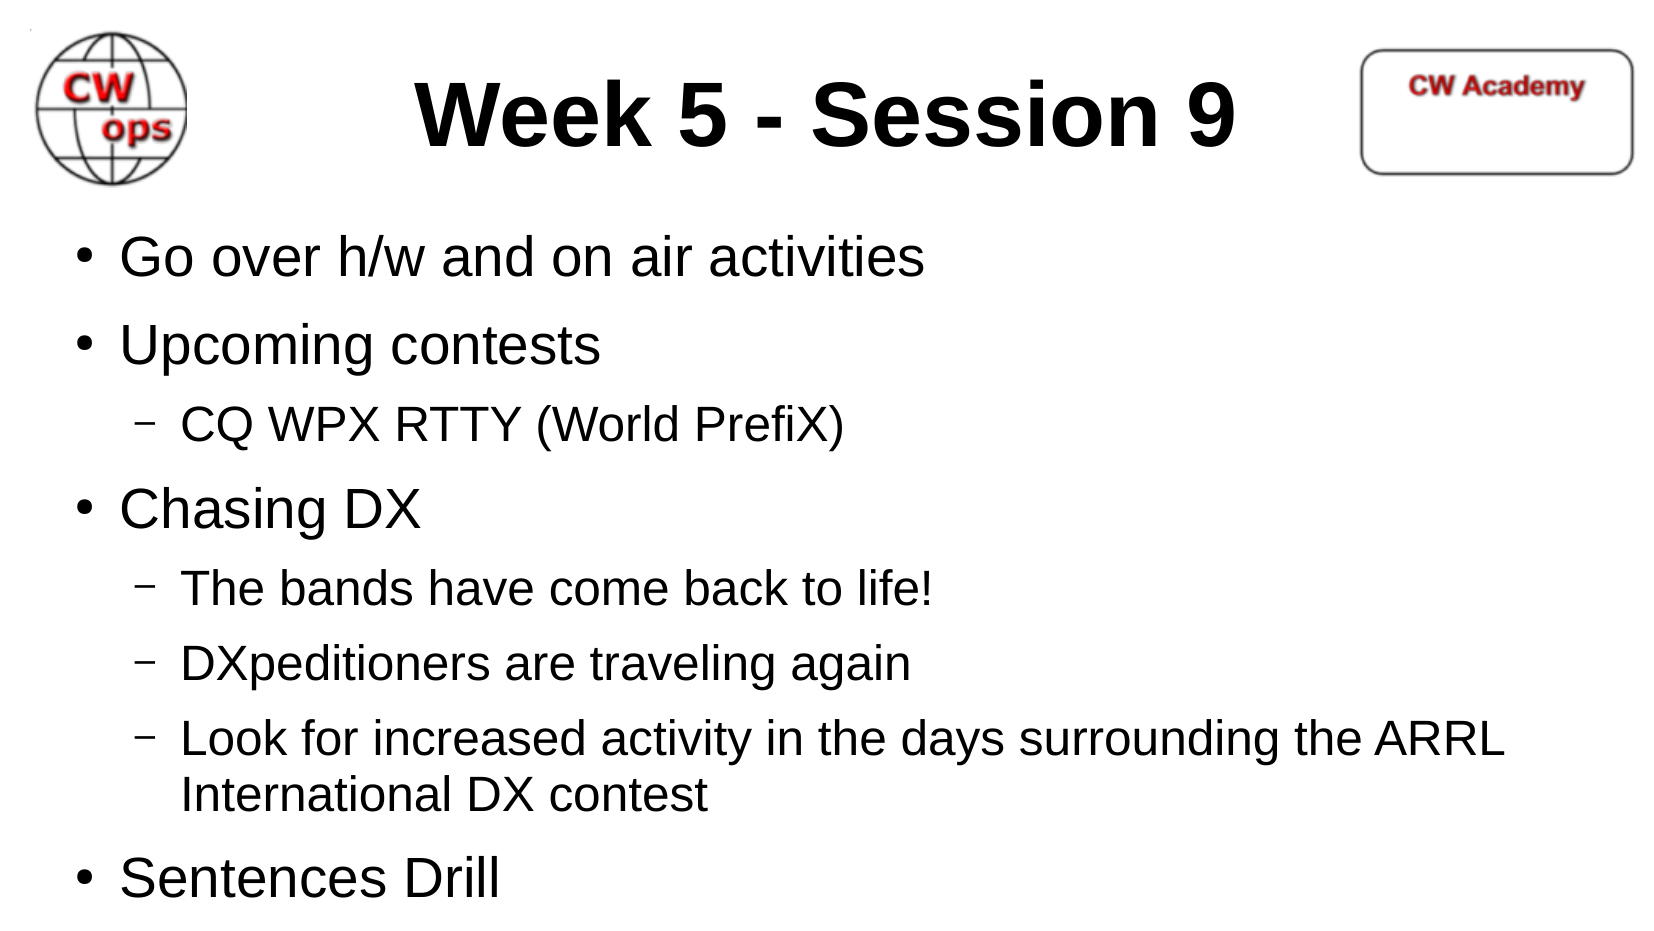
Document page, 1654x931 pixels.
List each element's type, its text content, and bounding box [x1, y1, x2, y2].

list Go over h/w and on air activities Upcoming contests CQ WPX RTTY (World PrefiX) Chasing DX The bands have come back to life! DXpeditioners are traveling again Look for increased activity in the days surrounding the ARRL International DX contest Sentences Drill [59, 225, 1601, 915]
picture [30, 29, 187, 194]
picture [1571, 37, 1640, 186]
title Week 5 - Session 9 [82, 37, 1571, 193]
